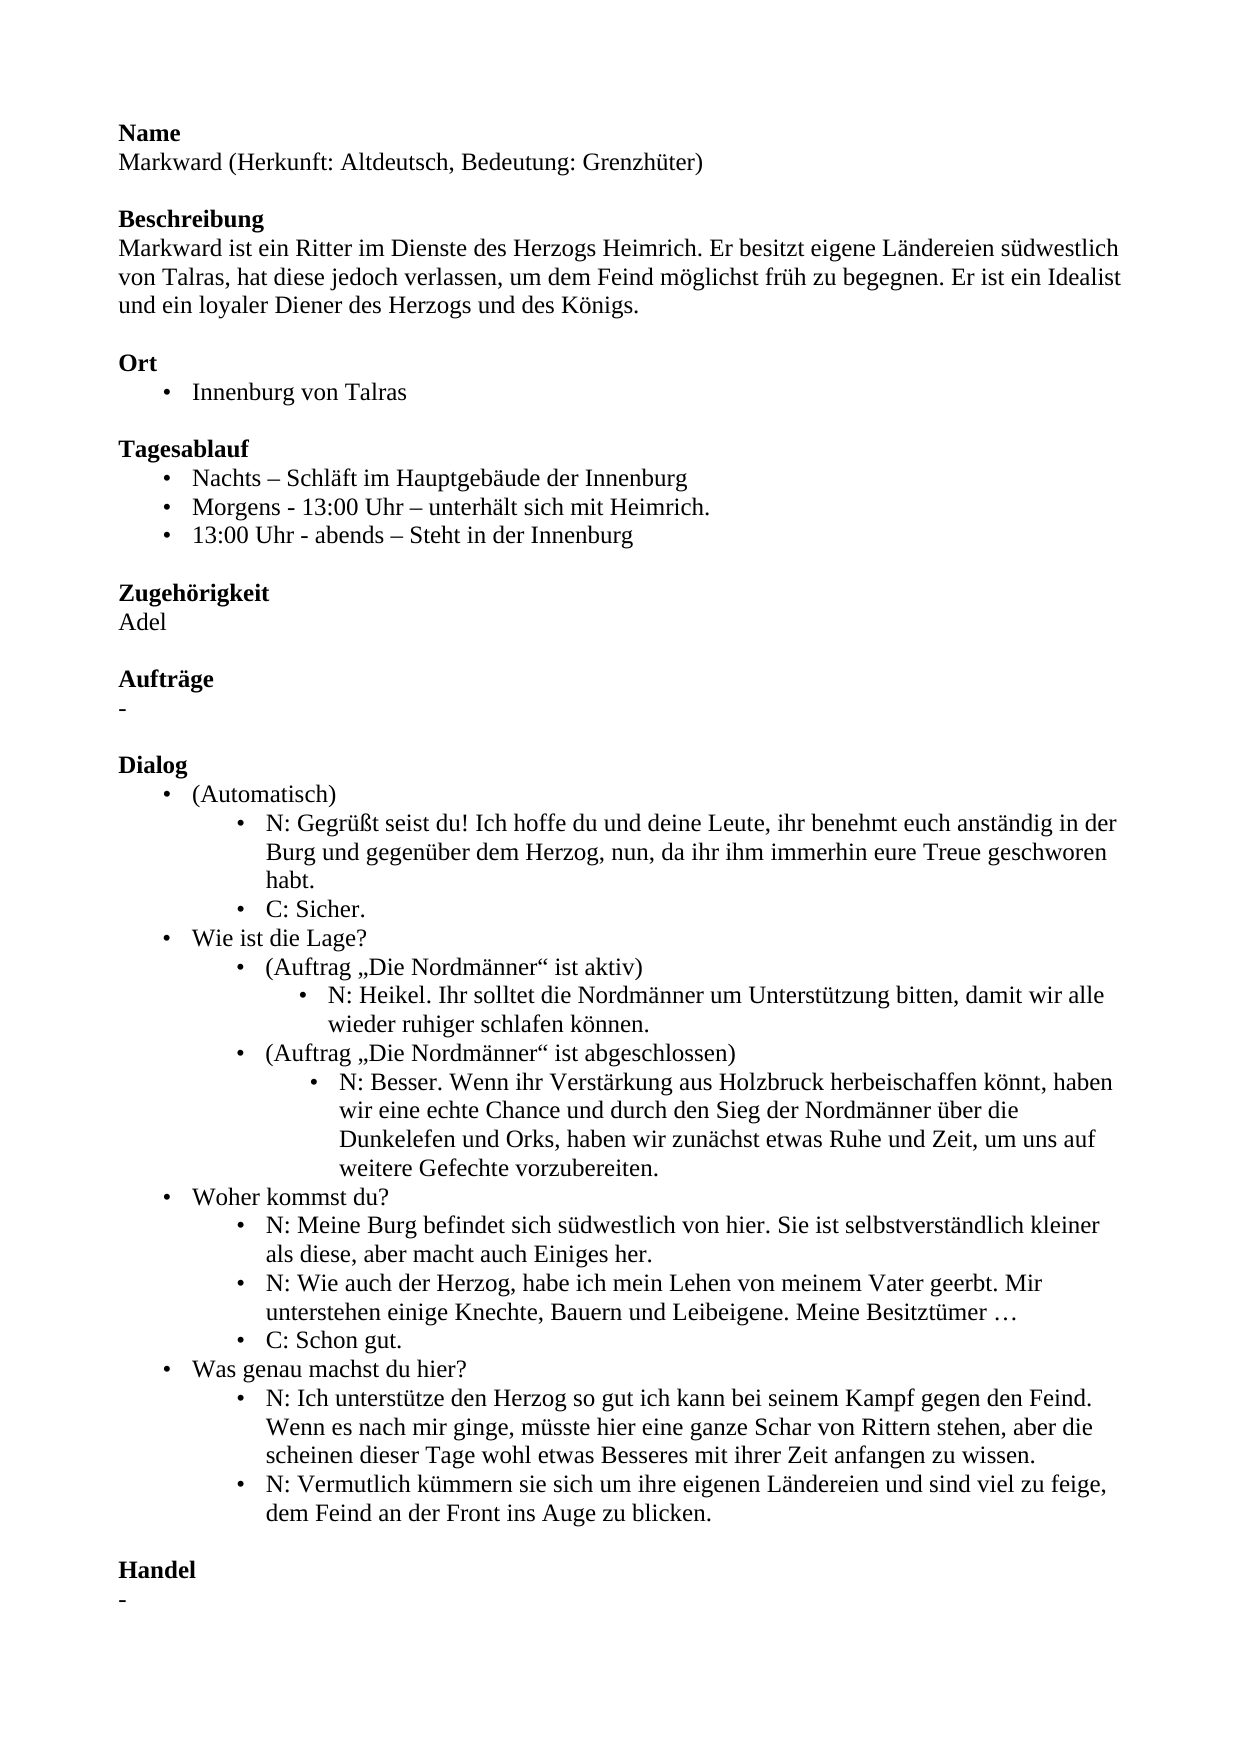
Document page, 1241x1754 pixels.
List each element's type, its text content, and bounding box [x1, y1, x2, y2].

text Aufträge [118, 664, 1122, 693]
list Was genau machst du hier? [162, 1354, 1122, 1383]
text - [118, 1584, 1122, 1613]
list Nachts – Schläft im Hauptgebäude der Innenburg [162, 463, 1122, 492]
list (Automatisch) [162, 779, 1122, 808]
list N: Wie auch der Herzog, habe ich mein Lehen von meinem Vater geerbt. Mir unterstehen einige Knechte, Bauern und Leibeigene. Meine Besitztümer … [236, 1268, 1122, 1326]
text Markward ist ein Ritter im Dienste des Herzogs Heimrich. Er besitzt eigene Ländereien südwestlich von Talras, hat diese jedoch verlassen, um dem Feind möglichst früh zu begegnen. Er ist ein Idealist und ein loyaler Diener des Herzogs und des Königs. [118, 233, 1122, 319]
text Adel [118, 607, 1122, 636]
text - [118, 693, 1122, 722]
list N: Gegrüßt seist du! Ich hoffe du und deine Leute, ihr benehmt euch anständig in der Burg und gegenüber dem Herzog, nun, da ihr ihm immerhin eure Treue geschworen habt. [236, 808, 1122, 894]
list Innenburg von Talras [162, 377, 1122, 406]
list (Auftrag „Die Nordmänner“ ist aktiv) [236, 952, 1122, 981]
list C: Sicher. [236, 894, 1122, 923]
list N: Heikel. Ihr solltet die Nordmänner um Unterstützung bitten, damit wir alle wieder ruhiger schlafen können. [298, 981, 1122, 1038]
list (Auftrag „Die Nordmänner“ ist abgeschlossen) [236, 1038, 1122, 1067]
text Beschreibung [118, 204, 1122, 233]
list 13:00 Uhr - abends – Steht in der Innenburg [162, 521, 1122, 549]
list N: Ich unterstütze den Herzog so gut ich kann bei seinem Kampf gegen den Feind. Wenn es nach mir ginge, müsste hier eine ganze Schar von Rittern stehen, aber die scheinen dieser Tage wohl etwas Besseres mit ihrer Zeit anfangen zu wissen. [236, 1383, 1122, 1469]
list Wie ist die Lage? [162, 923, 1122, 952]
text Ort [118, 348, 1122, 377]
text Handel [118, 1556, 1122, 1584]
text Tagesablauf [118, 434, 1122, 463]
text Zugehörigkeit [118, 578, 1122, 607]
list Morgens - 13:00 Uhr – unterhält sich mit Heimrich. [162, 492, 1122, 521]
list C: Schon gut. [236, 1326, 1122, 1354]
list N: Meine Burg befindet sich südwestlich von hier. Sie ist selbstverständlich kleiner als diese, aber macht auch Einiges her. [236, 1211, 1122, 1268]
text Name [118, 118, 1122, 147]
list N: Vermutlich kümmern sie sich um ihre eigenen Ländereien und sind viel zu feige, dem Feind an der Front ins Auge zu blicken. [236, 1469, 1122, 1527]
list Woher kommst du? [162, 1182, 1122, 1211]
text Markward (Herkunft: Altdeutsch, Bedeutung: Grenzhüter) [118, 147, 1122, 176]
text Dialog [118, 751, 1122, 779]
list N: Besser. Wenn ihr Verstärkung aus Holzbruck herbeischaffen könnt, haben wir eine echte Chance und durch den Sieg der Nordmänner über die Dunkelefen und Orks, haben wir zunächst etwas Ruhe und Zeit, um uns auf weitere Gefechte vorzubereiten. [309, 1067, 1122, 1182]
